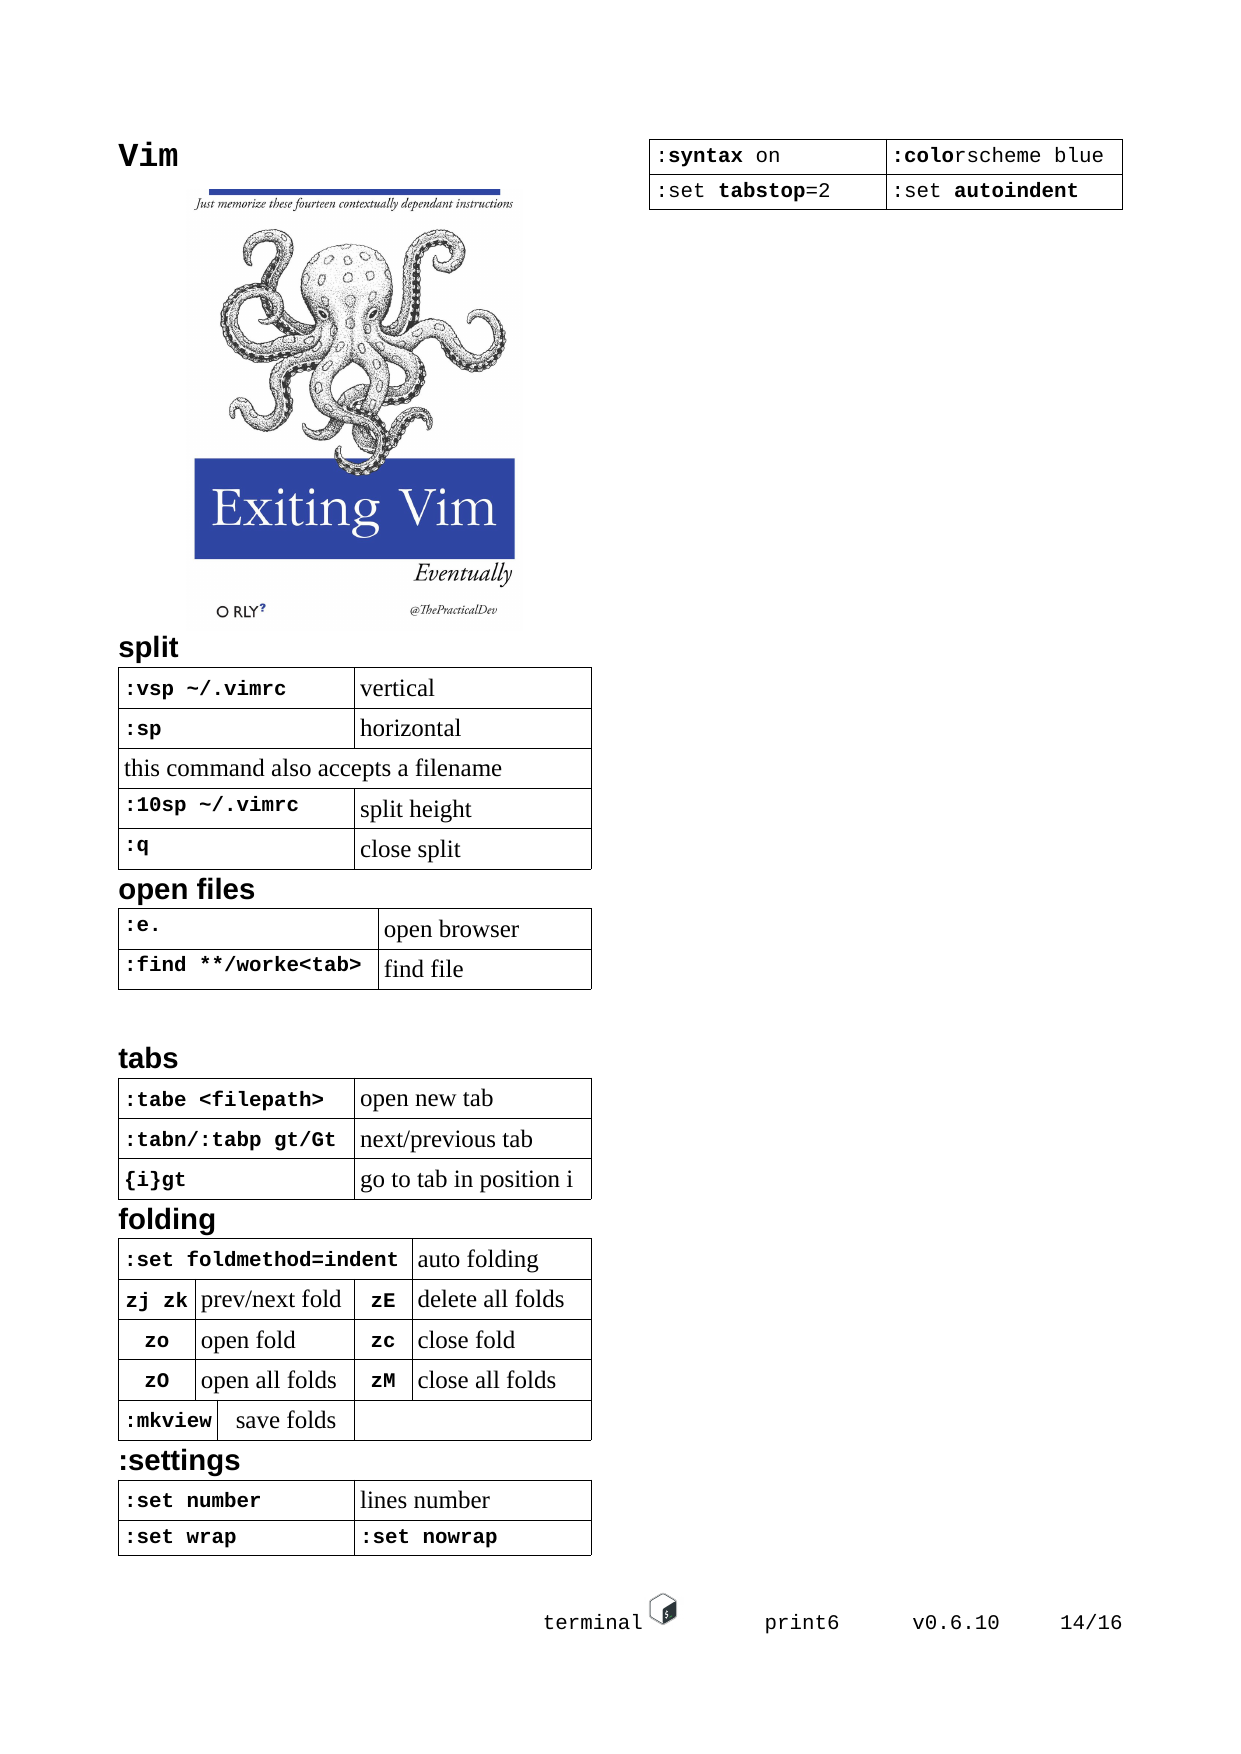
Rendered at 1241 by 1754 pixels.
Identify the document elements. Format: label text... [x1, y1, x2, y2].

table_cell :q [119, 829, 354, 869]
table_cell :colorscheme blue [887, 140, 1122, 174]
table_header open new tab [355, 1079, 591, 1118]
table_cell horizontal [355, 709, 591, 748]
table_cell delete all folds [413, 1280, 591, 1319]
table_cell this command also accepts a filename [119, 749, 591, 788]
table_cell zc [355, 1320, 412, 1359]
table_cell :set tabstop=2 [650, 175, 886, 209]
table_cell next/previous tab [355, 1119, 591, 1158]
table_cell zO [119, 1360, 195, 1399]
table_cell :mkview [119, 1401, 217, 1440]
table_header :set foldmethod=indent [119, 1239, 412, 1279]
subtitle open files [118, 872, 591, 905]
table_cell :10sp ~/.vimrc [119, 789, 354, 828]
subtitle tabs [118, 1041, 591, 1075]
table_cell save folds [218, 1401, 354, 1440]
table_cell find file [379, 950, 591, 989]
table_cell :syntax on [650, 140, 886, 174]
table_cell :sp [119, 709, 354, 748]
table_cell :tabn/:tabp gt/Gt [119, 1119, 354, 1158]
table_header open browser [379, 909, 591, 949]
table_cell prev/next fold [196, 1280, 354, 1319]
table_cell close split [355, 829, 591, 869]
table_cell open all folds [196, 1360, 354, 1399]
table_cell {i}gt [119, 1159, 354, 1199]
table_cell zj zk [119, 1280, 195, 1319]
subtitle :settings [118, 1443, 591, 1477]
table_cell go to tab in position i [355, 1159, 591, 1199]
table_header :set number [119, 1481, 354, 1520]
table_cell split height [355, 789, 591, 828]
table_cell :set autoindent [887, 175, 1122, 209]
table_header vertical [355, 668, 591, 707]
table_cell [355, 1401, 591, 1440]
table_header auto folding [413, 1239, 591, 1279]
table_cell close fold [413, 1320, 591, 1359]
table_cell :find **/worke<tab> [119, 950, 378, 989]
table_header :e. [119, 909, 378, 949]
table_header :tabe <filepath> [119, 1079, 354, 1118]
picture [186, 189, 523, 631]
table_cell zo [119, 1320, 195, 1359]
subtitle split [118, 631, 591, 664]
table_cell :set wrap [119, 1521, 354, 1555]
subtitle Vim [118, 139, 591, 177]
table_cell open fold [196, 1320, 354, 1359]
table_cell zM [355, 1360, 412, 1399]
table_cell zE [355, 1280, 412, 1319]
picture [642, 1588, 684, 1630]
subtitle folding [118, 1202, 591, 1235]
table_cell close all folds [413, 1360, 591, 1399]
table_header :vsp ~/.vimrc [119, 668, 354, 707]
table_cell :set nowrap [355, 1521, 591, 1555]
table_header lines number [355, 1481, 591, 1520]
